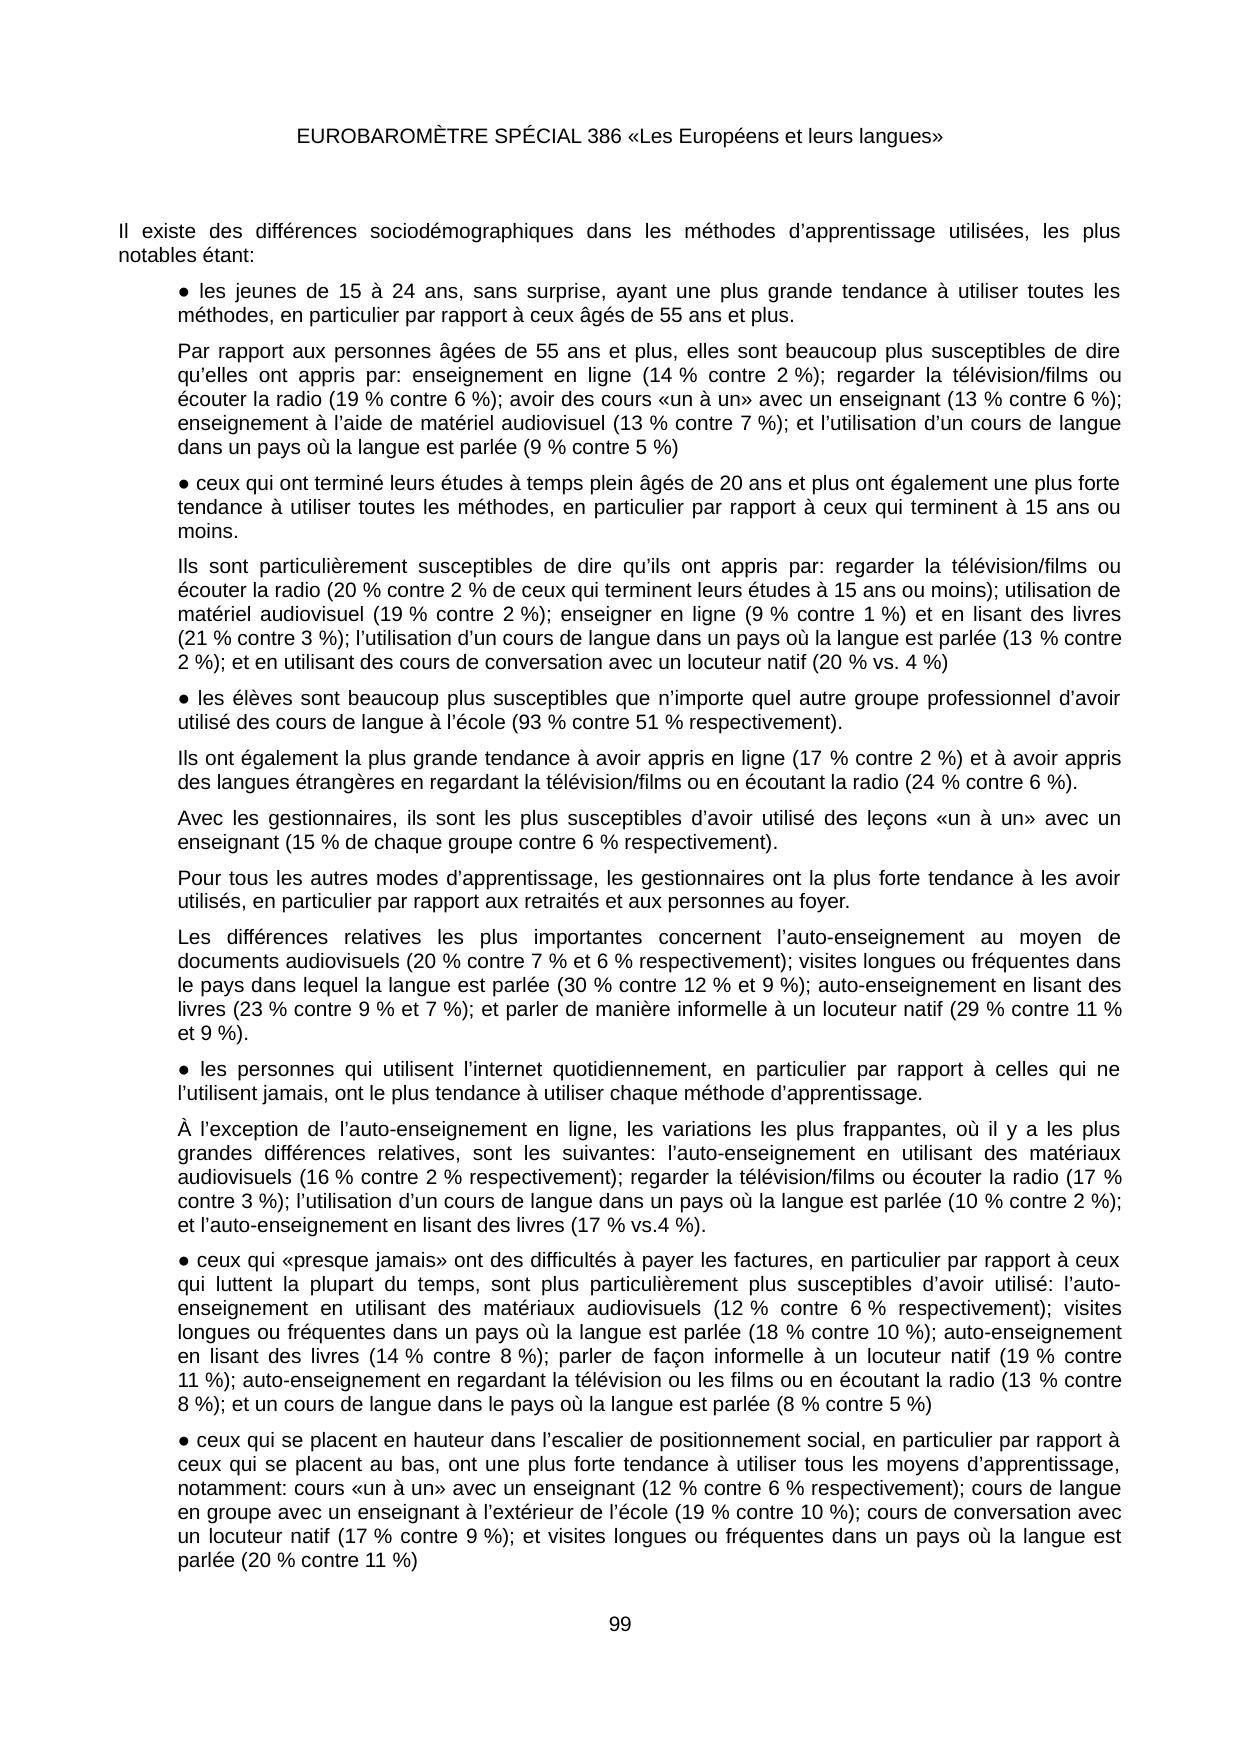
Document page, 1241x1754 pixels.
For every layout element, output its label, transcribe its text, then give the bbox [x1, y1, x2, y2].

text Ils sont particulièrement susceptibles de dire qu’ils ont appris par: regarder la télévision/films ou écouter la radio (20 % contre 2 % de ceux qui terminent leurs études à 15 ans ou moins); utilisation de matériel audiovisuel (19 % contre 2 %); enseigner en ligne (9 % contre 1 %) et en lisant des livres (21 % contre 3 %); l’utilisation d’un cours de langue dans un pays où la langue est parlée (13 % contre 2 %); et en utilisant des cours de conversation avec un locuteur natif (20 % vs. 4 %) [177, 554, 1122, 674]
text Ils ont également la plus grande tendance à avoir appris en ligne (17 % contre 2 %) et à avoir appris des langues étrangères en regardant la télévision/films ou en écoutant la radio (24 % contre 6 %). [177, 746, 1122, 794]
text ● ceux qui «presque jamais» ont des difficultés à payer les factures, en particulier par rapport à ceux qui luttent la plupart du temps, sont plus particulièrement plus susceptibles d’avoir utilisé: l’auto-enseignement en utilisant des matériaux audiovisuels (12 % contre 6 % respectivement); visites longues ou fréquentes dans un pays où la langue est parlée (18 % contre 10 %); auto-enseignement en lisant des livres (14 % contre 8 %); parler de façon informelle à un locuteur natif (19 % contre 11 %); auto-enseignement en regardant la télévision ou les films ou en écoutant la radio (13 % contre 8 %); et un cours de langue dans le pays où la langue est parlée (8 % contre 5 %) [177, 1248, 1122, 1416]
text Avec les gestionnaires, ils sont les plus susceptibles d’avoir utilisé des leçons «un à un» avec un enseignant (15 % de chaque groupe contre 6 % respectivement). [177, 806, 1122, 853]
text ● les élèves sont beaucoup plus susceptibles que n’importe quel autre groupe professionnel d’avoir utilisé des cours de langue à l’école (93 % contre 51 % respectivement). [177, 686, 1122, 734]
text Il existe des différences sociodémographiques dans les méthodes d’apprentissage utilisées, les plus notables étant: [118, 219, 1122, 267]
text ● les personnes qui utilisent l’internet quotidiennement, en particulier par rapport à celles qui ne l’utilisent jamais, ont le plus tendance à utiliser chaque méthode d’apprentissage. [177, 1057, 1122, 1105]
text ● ceux qui se placent en hauteur dans l’escalier de positionnement social, en particulier par rapport à ceux qui se placent au bas, ont une plus forte tendance à utiliser tous les moyens d’apprentissage, notamment: cours «un à un» avec un enseignant (12 % contre 6 % respectivement); cours de langue en groupe avec un enseignant à l’extérieur de l’école (19 % contre 10 %); cours de conversation avec un locuteur natif (17 % contre 9 %); et visites longues ou fréquentes dans un pays où la langue est parlée (20 % contre 11 %) [177, 1428, 1122, 1572]
text Par rapport aux personnes âgées de 55 ans et plus, elles sont beaucoup plus susceptibles de dire qu’elles ont appris par: enseignement en ligne (14 % contre 2 %); regarder la télévision/films ou écouter la radio (19 % contre 6 %); avoir des cours «un à un» avec un enseignant (13 % contre 6 %); enseignement à l’aide de matériel audiovisuel (13 % contre 7 %); et l’utilisation d’un cours de langue dans un pays où la langue est parlée (9 % contre 5 %) [177, 339, 1122, 459]
text Les différences relatives les plus importantes concernent l’auto-enseignement au moyen de documents audiovisuels (20 % contre 7 % et 6 % respectivement); visites longues ou fréquentes dans le pays dans lequel la langue est parlée (30 % contre 12 % et 9 %); auto-enseignement en lisant des livres (23 % contre 9 % et 7 %); et parler de manière informelle à un locuteur natif (29 % contre 11 % et 9 %). [177, 925, 1122, 1045]
text À l’exception de l’auto-enseignement en ligne, les variations les plus frappantes, où il y a les plus grandes différences relatives, sont les suivantes: l’auto-enseignement en utilisant des matériaux audiovisuels (16 % contre 2 % respectivement); regarder la télévision/films ou écouter la radio (17 % contre 3 %); l’utilisation d’un cours de langue dans un pays où la langue est parlée (10 % contre 2 %); et l’auto-enseignement en lisant des livres (17 % vs.4 %). [177, 1117, 1122, 1236]
text Pour tous les autres modes d’apprentissage, les gestionnaires ont la plus forte tendance à les avoir utilisés, en particulier par rapport aux retraités et aux personnes au foyer. [177, 865, 1122, 913]
text ● ceux qui ont terminé leurs études à temps plein âgés de 20 ans et plus ont également une plus forte tendance à utiliser toutes les méthodes, en particulier par rapport à ceux qui terminent à 15 ans ou moins. [177, 471, 1122, 542]
text ● les jeunes de 15 à 24 ans, sans surprise, ayant une plus grande tendance à utiliser toutes les méthodes, en particulier par rapport à ceux âgés de 55 ans et plus. [177, 279, 1122, 327]
